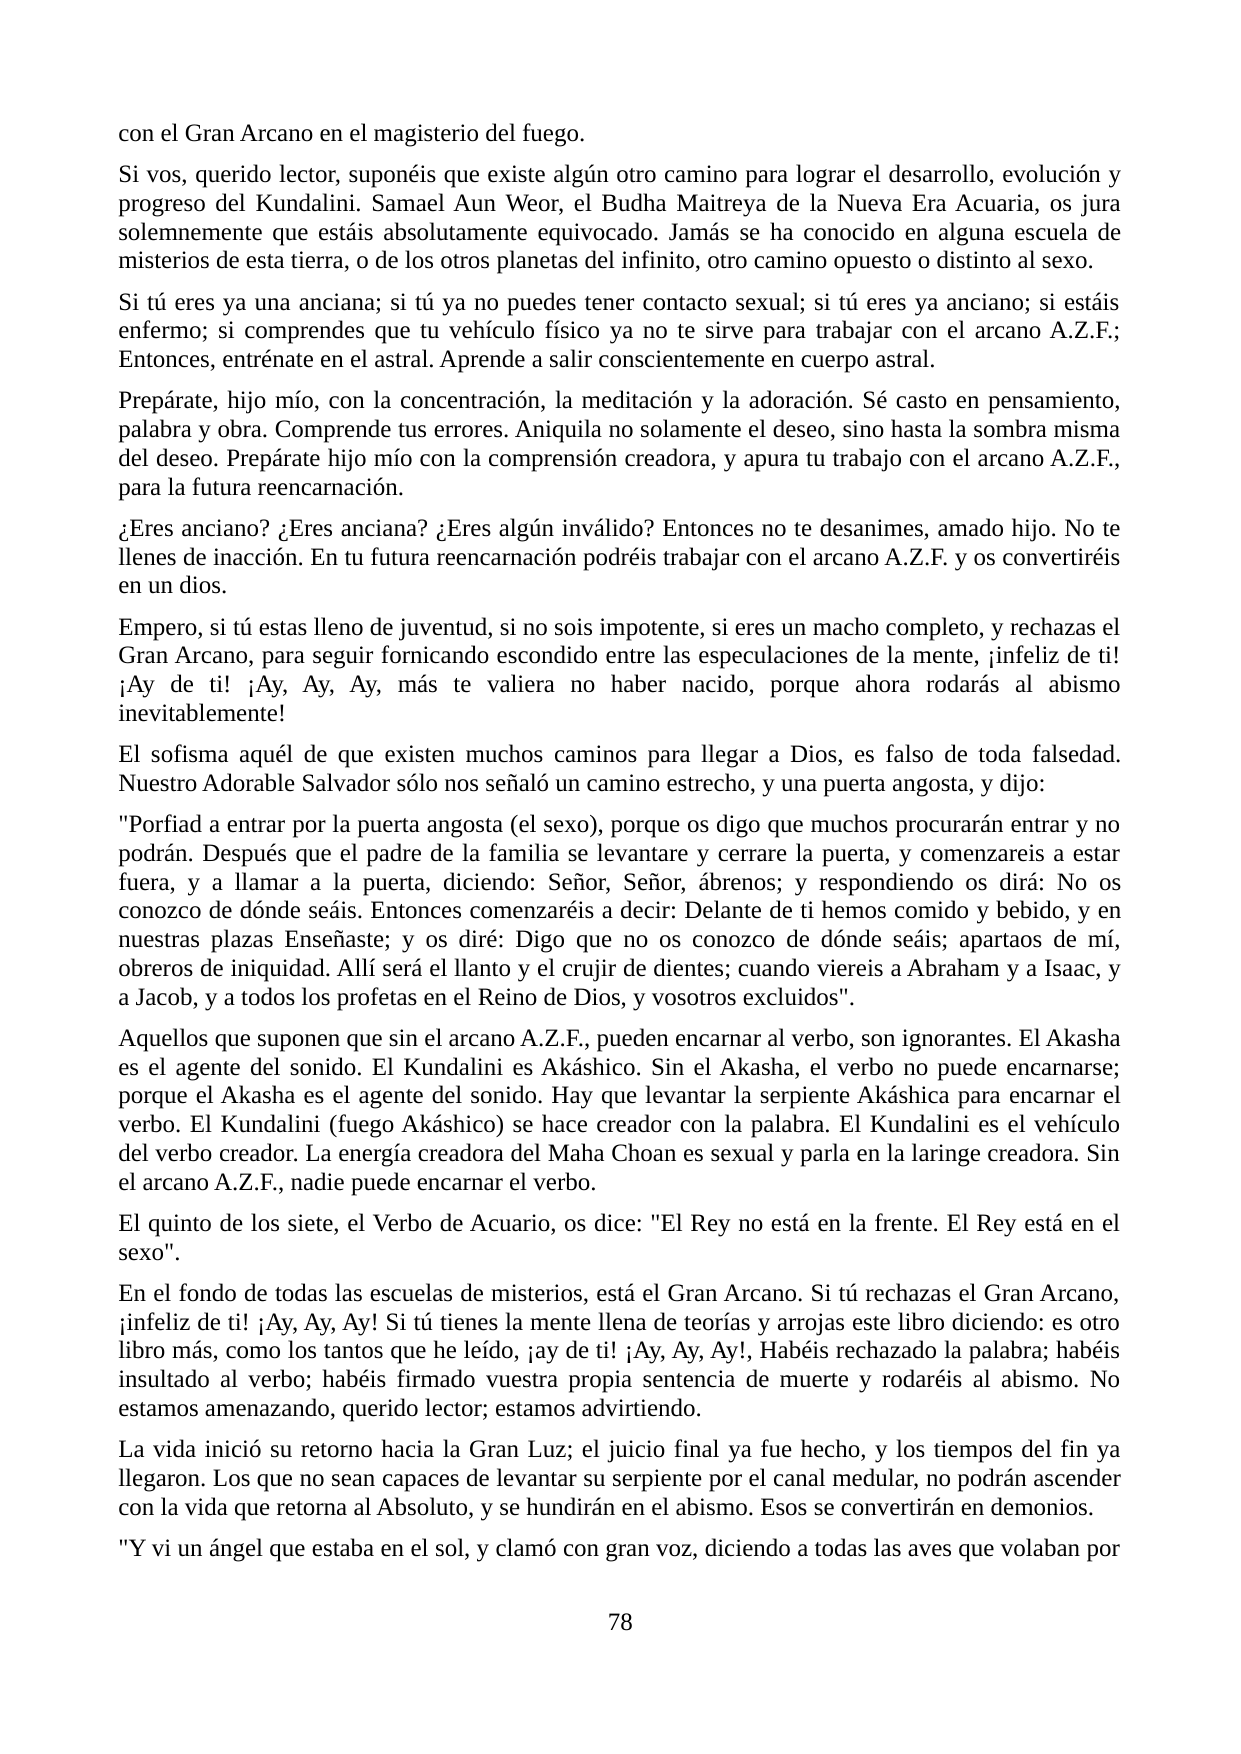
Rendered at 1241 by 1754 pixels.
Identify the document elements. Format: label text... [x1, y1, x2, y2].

text ¿Eres anciano? ¿Eres anciana? ¿Eres algún inválido? Entonces no te desanimes, amado hijo. No te llenes de inacción. En tu futura reencarnación podréis trabajar con el arcano A.Z.F. y os convertiréis en un dios. [118, 513, 1122, 599]
text Si tú eres ya una anciana; si tú ya no puedes tener contacto sexual; si tú eres ya anciano; si estáis enfermo; si comprendes que tu vehículo físico ya no te sirve para trabajar con el arcano A.Z.F.; Entonces, entrénate en el astral. Aprende a salir conscientemente en cuerpo astral. [118, 287, 1122, 373]
text Empero, si tú estas lleno de juventud, si no sois impotente, si eres un macho completo, y rechazas el Gran Arcano, para seguir fornicando escondido entre las especulaciones de la mente, ¡infeliz de ti! ¡Ay de ti! ¡Ay, Ay, Ay, más te valiera no haber nacido, porque ahora rodarás al abismo inevitablemente! [118, 612, 1122, 727]
text La vida inició su retorno hacia la Gran Luz; el juicio final ya fue hecho, y los tiempos del fin ya llegaron. Los que no sean capaces de levantar su serpiente por el canal medular, no podrán ascender con la vida que retorna al Absoluto, y se hundirán en el abismo. Esos se convertirán en demonios. [118, 1434, 1122, 1521]
text "Y vi un ángel que estaba en el sol, y clamó con gran voz, diciendo a todas las aves que volaban por [118, 1533, 1122, 1562]
text Prepárate, hijo mío, con la concentración, la meditación y la adoración. Sé casto en pensamiento, palabra y obra. Comprende tus errores. Aniquila no solamente el deseo, sino hasta la sombra misma del deseo. Prepárate hijo mío con la comprensión creadora, y apura tu trabajo con el arcano A.Z.F., para la futura reencarnación. [118, 386, 1122, 501]
text En el fondo de todas las escuelas de misterios, está el Gran Arcano. Si tú rechazas el Gran Arcano, ¡infeliz de ti! ¡Ay, Ay, Ay! Si tú tienes la mente llena de teorías y arrojas este libro diciendo: es otro libro más, como los tantos que he leído, ¡ay de ti! ¡Ay, Ay, Ay!, Habéis rechazado la palabra; habéis insultado al verbo; habéis firmado vuestra propia sentencia de muerte y rodaréis al abismo. No estamos amenazando, querido lector; estamos advirtiendo. [118, 1278, 1122, 1422]
text "Porfiad a entrar por la puerta angosta (el sexo), porque os digo que muchos procurarán entrar y no podrán. Después que el padre de la familia se levantare y cerrare la puerta, y comenzareis a estar fuera, y a llamar a la puerta, diciendo: Señor, Señor, ábrenos; y respondiendo os dirá: No os conozco de dónde seáis. Entonces comenzaréis a decir: Delante de ti hemos comido y bebido, y en nuestras plazas Enseñaste; y os diré: Digo que no os conozco de dónde seáis; apartaos de mí, obreros de iniquidad. Allí será el llanto y el crujir de dientes; cuando viereis a Abraham y a Isaac, y a Jacob, y a todos los profetas en el Reino de Dios, y vosotros excluidos". [118, 809, 1122, 1011]
text El quinto de los siete, el Verbo de Acuario, os dice: "El Rey no está en la frente. El Rey está en el sexo". [118, 1208, 1122, 1266]
text con el Gran Arcano en el magisterio del fuego. [118, 118, 1122, 147]
text El sofisma aquél de que existen muchos caminos para llegar a Dios, es falso de toda falsedad. Nuestro Adorable Salvador sólo nos señaló un camino estrecho, y una puerta angosta, y dijo: [118, 739, 1122, 797]
text Si vos, querido lector, suponéis que existe algún otro camino para lograr el desarrollo, evolución y progreso del Kundalini. Samael Aun Weor, el Budha Maitreya de la Nueva Era Acuaria, os jura solemnemente que estáis absolutamente equivocado. Jamás se ha conocido en alguna escuela de misterios de esta tierra, o de los otros planetas del infinito, otro camino opuesto o distinto al sexo. [118, 159, 1122, 274]
text Aquellos que suponen que sin el arcano A.Z.F., pueden encarnar al verbo, son ignorantes. El Akasha es el agente del sonido. El Kundalini es Akáshico. Sin el Akasha, el verbo no puede encarnarse; porque el Akasha es el agente del sonido. Hay que levantar la serpiente Akáshica para encarnar el verbo. El Kundalini (fuego Akáshico) se hace creador con la palabra. El Kundalini es el vehículo del verbo creador. La energía creadora del Maha Choan es sexual y parla en la laringe creadora. Sin el arcano A.Z.F., nadie puede encarnar el verbo. [118, 1023, 1122, 1196]
